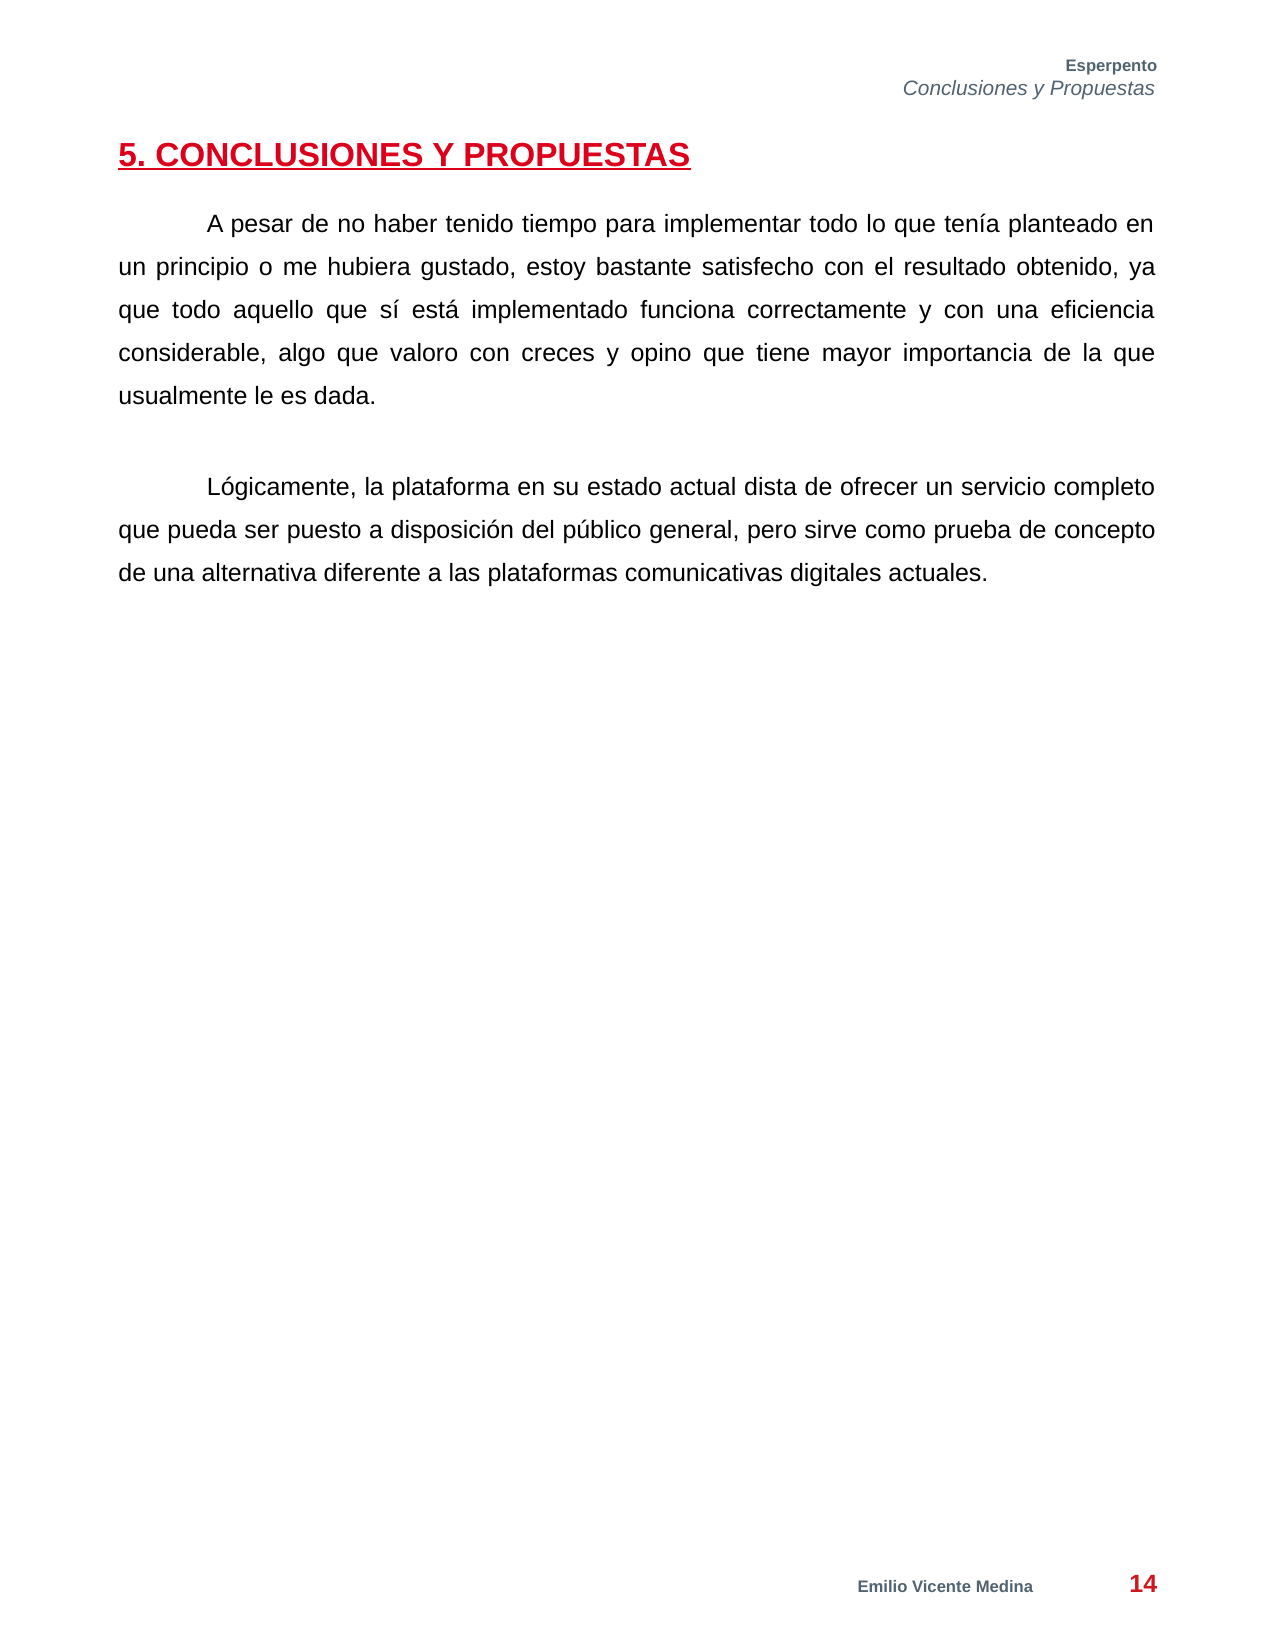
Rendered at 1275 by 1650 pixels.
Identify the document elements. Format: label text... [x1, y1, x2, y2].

text Conclusiones y Propuestas [118, 75, 1157, 99]
text Lógicamente, la plataforma en su estado actual dista de ofrecer un servicio completo que pueda ser puesto a disposición del público general, pero sirve como prueba de concepto de una alternativa diferente a las plataformas comunicativas digitales actuales. [118, 472, 1157, 587]
text A pesar de no haber tenido tiempo para implementar todo lo que tenía planteado en un principio o me hubiera gustado, estoy bastante satisfecho con el resultado obtenido, ya que todo aquello que sí está implementado funciona correctamente y con una eficiencia considerable, algo que valoro con creces y opino que tiene mayor importancia de la que usualmente le es dada. [118, 209, 1157, 410]
title 5. conclusiones y propuestas [118, 135, 1157, 173]
text Esperpento [118, 56, 1157, 75]
